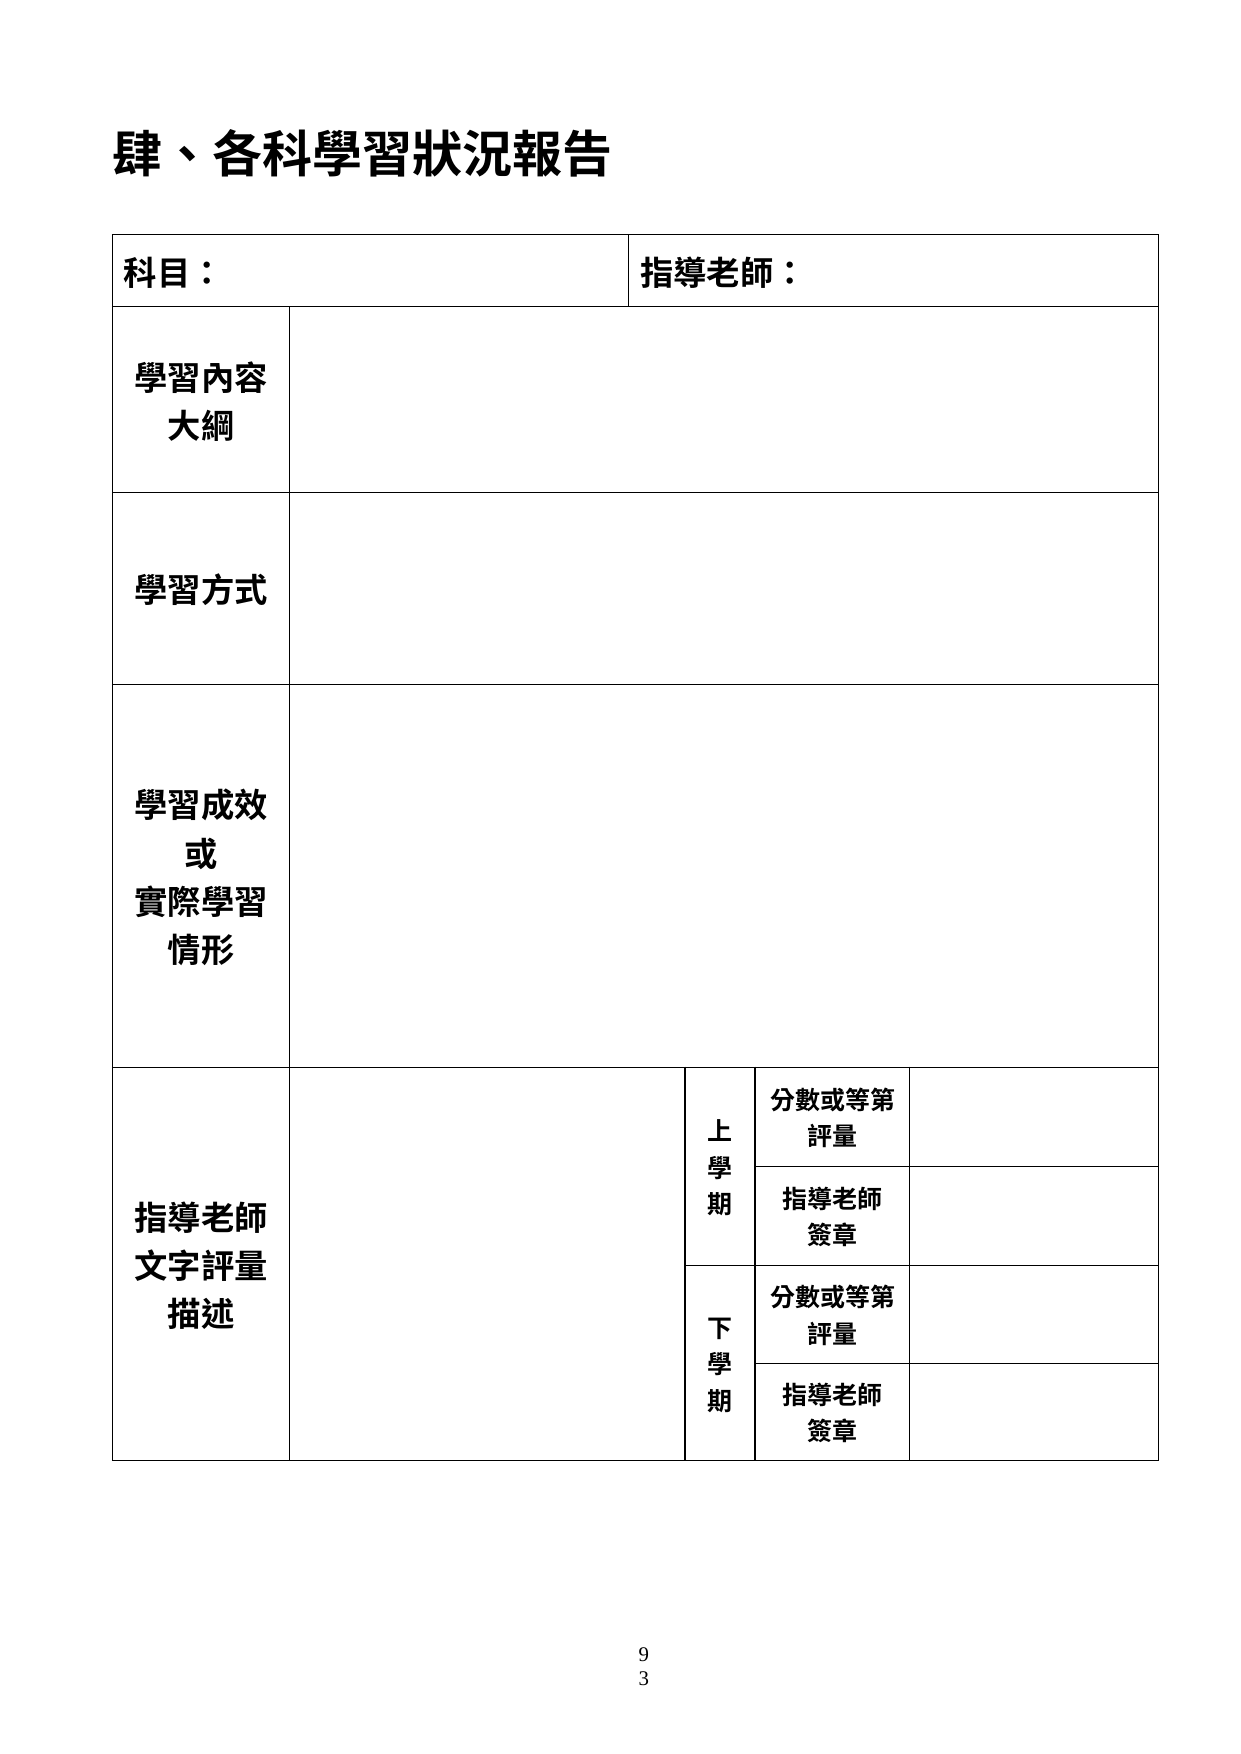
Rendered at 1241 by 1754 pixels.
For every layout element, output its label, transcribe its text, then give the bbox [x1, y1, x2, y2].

table_cell 上學期 [686, 1068, 754, 1265]
table_cell 指導老師 簽章 [756, 1167, 909, 1265]
table_cell 下學期 [686, 1266, 754, 1460]
text 肆、各科學習狀況報告 [112, 78, 1167, 203]
table_cell [910, 1068, 1158, 1166]
table_cell [910, 1266, 1158, 1362]
table_cell [910, 1167, 1158, 1265]
table_cell 指導老師 簽章 [756, 1364, 909, 1460]
table_cell 學習方式 [113, 493, 289, 683]
table_cell 分數或等第評量 [756, 1266, 909, 1362]
table_cell [290, 493, 1158, 683]
table_cell 指導老師 文字評量描述 [113, 1068, 289, 1460]
table_cell [290, 685, 1158, 1067]
table_cell 分數或等第評量 [756, 1068, 909, 1166]
table_cell [290, 1068, 684, 1460]
table_cell [910, 1364, 1158, 1460]
table_header 指導老師： [629, 235, 1158, 306]
table_cell 學習成效或 實際學習情形 [113, 685, 289, 1067]
table_cell [290, 307, 1158, 492]
table_cell 學習內容大綱 [113, 307, 289, 492]
table_header 科目： [113, 235, 628, 306]
